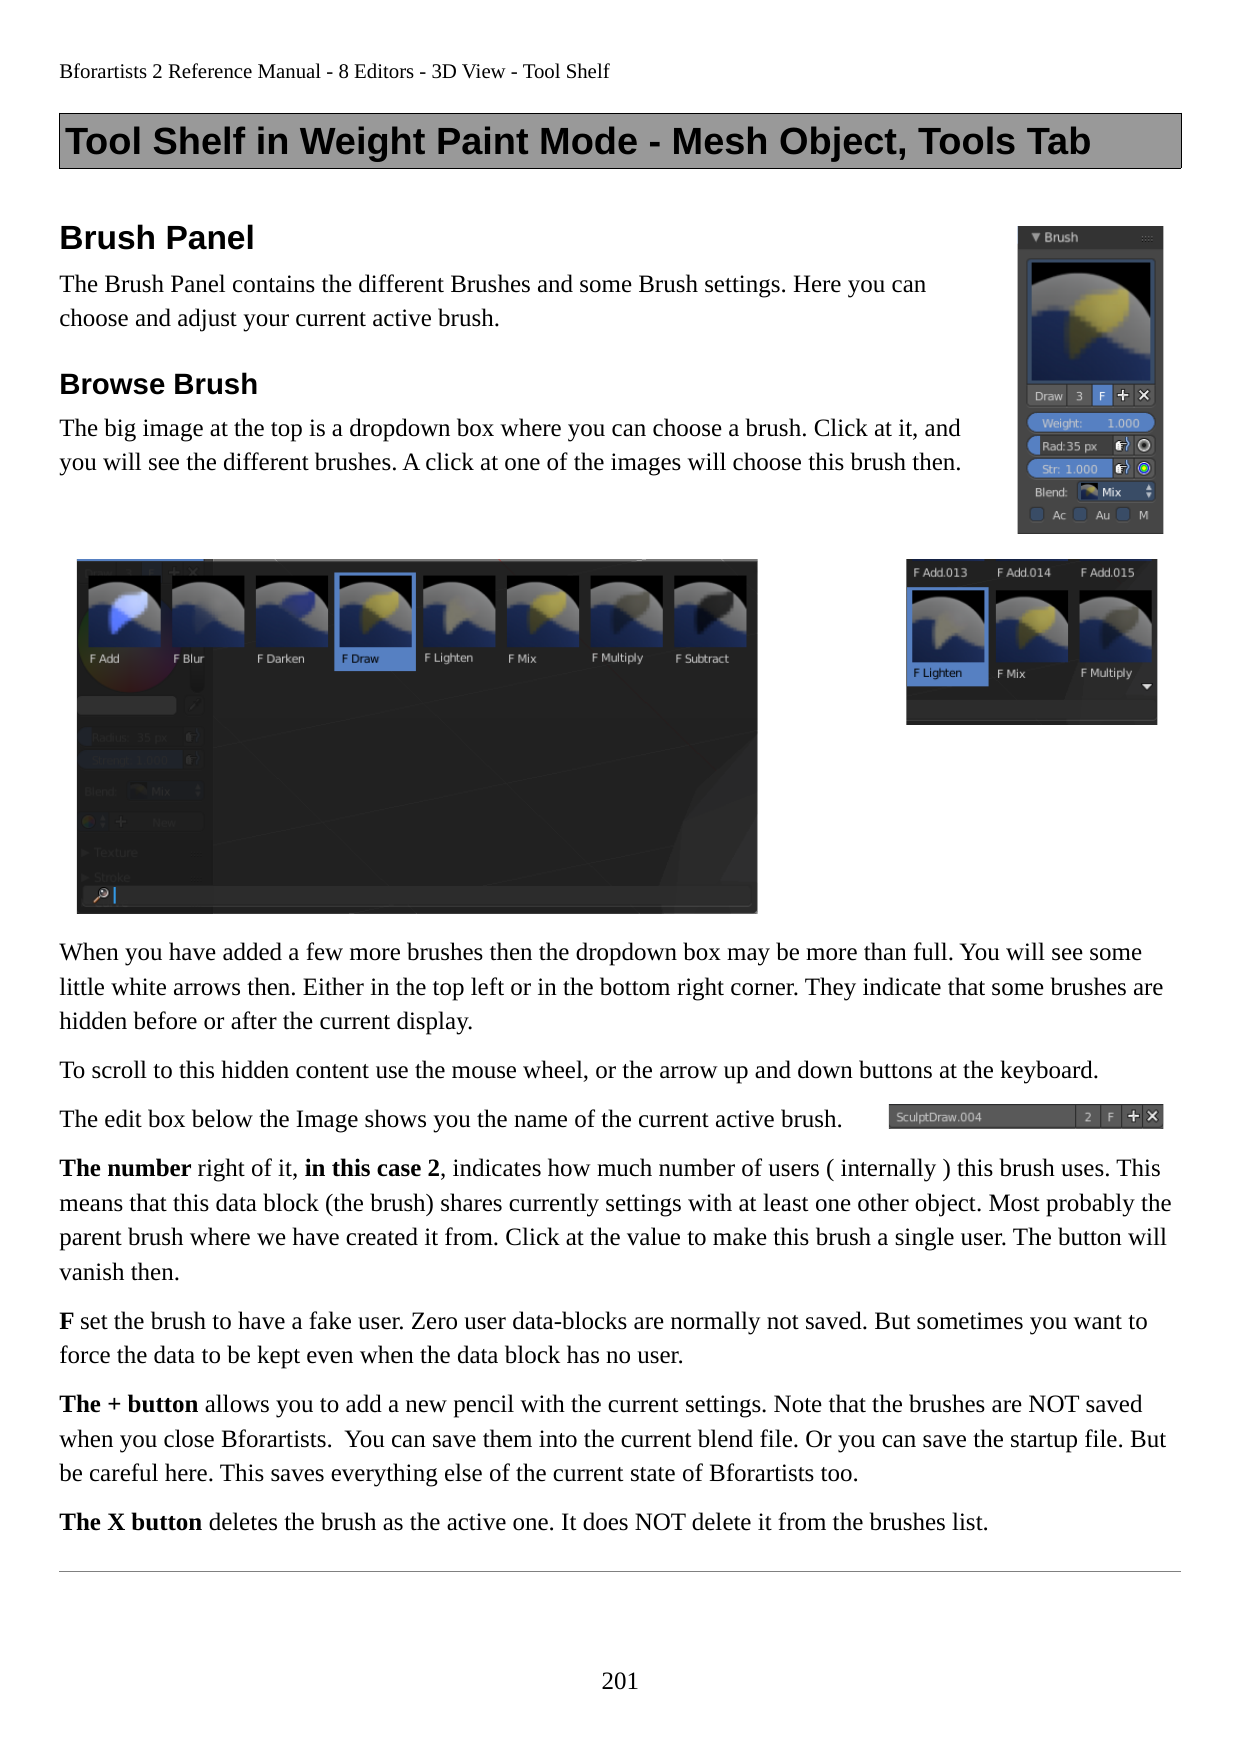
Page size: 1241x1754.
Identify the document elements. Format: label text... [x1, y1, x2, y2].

text F set the brush to have a fake user. Zero user data-blocks are normally not saved. But sometimes you want to force the data to be kept even when the data block has no user. [59, 1306, 1181, 1369]
text The Brush Panel contains the different Brushes and some Brush settings. Here you can choose and adjust your current active brush. [59, 269, 1017, 332]
table_header Tool Shelf in Weight Paint Mode - Mesh Object, Tools Tab [60, 114, 1181, 168]
subtitle Browse Brush [59, 367, 1017, 401]
picture [906, 559, 1158, 725]
text The number right of it, in this case 2, indicates how much number of users ( internally ) this brush uses. This means that this data block (the brush) shares currently settings with at least one other object. Most probably the parent brush where we have created it from. Click at the value to make this brush a single user. The button will vanish then. [59, 1153, 1181, 1285]
picture [888, 1104, 1164, 1129]
text The big image at the top is a dropdown box where you can choose a brush. Click at it, and you will see the different brushes. A click at one of the images will choose this brush then. [59, 413, 1017, 476]
picture [1017, 226, 1164, 534]
subtitle Brush Panel [59, 217, 1181, 256]
text To scroll to this hidden content use the mouse wheel, or the arrow up and down buttons at the keyboard. [59, 1055, 1181, 1084]
text The edit box below the Image shows you the name of the current active brush. [59, 1104, 1181, 1133]
text The + button allows you to add a new pencil with the current settings. Note that the brushes are NOT saved when you close Bforartists. You can save them into the current blend file. Or you can save the startup file. But be careful here. This saves everything else of the current state of Bforartists too. [59, 1389, 1181, 1487]
subtitle [1164, 367, 1181, 401]
text When you have added a few more brushes then the dropdown box may be more than full. You will see some little white arrows then. Either in the top left or in the bottom right corner. They indicate that some brushes are hidden before or after the current display. [59, 934, 1181, 1035]
text The X button deletes the brush as the active one. It does NOT delete it from the brushes list. [59, 1507, 1181, 1536]
picture [76, 559, 758, 914]
